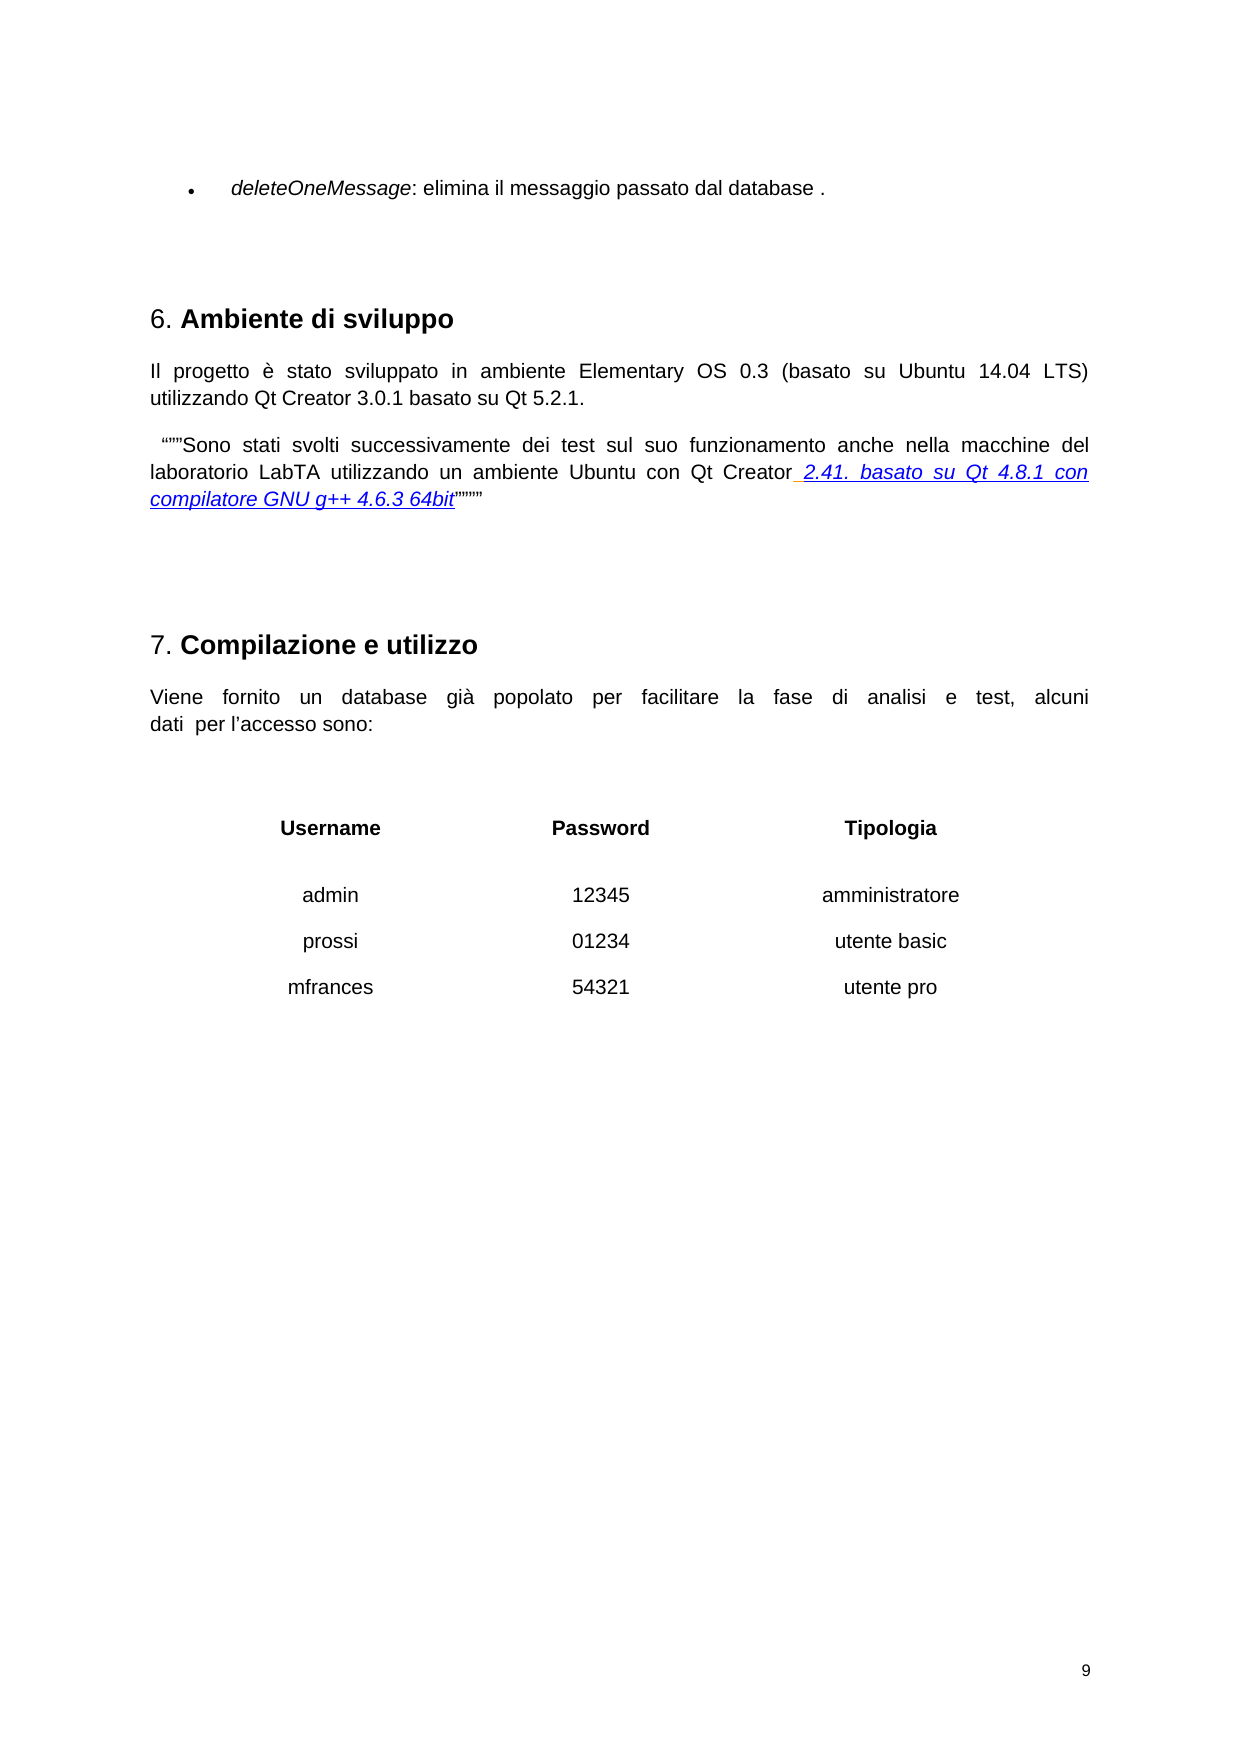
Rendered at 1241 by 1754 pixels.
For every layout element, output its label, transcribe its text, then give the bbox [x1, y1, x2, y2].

table_cell 54321 [464, 965, 738, 1009]
text “””Sono stati svolti successivamente dei test sul suo funzionamento anche nella macchine del laboratorio LabTA utilizzando un ambiente Ubuntu con Qt Creator 2.41. basato su Qt 4.8.1 con compilatore GNU g++ 4.6.3 64bit”””” [150, 434, 1091, 511]
table_cell mfrances [200, 965, 461, 1009]
table_cell 01234 [464, 919, 738, 963]
list deleteOneMessage: elimina il messaggio passato dal database . [187, 177, 1091, 200]
table_header Password [464, 785, 738, 850]
table_cell utente basic [740, 919, 1041, 963]
text 7. Compilazione e utilizzo [150, 630, 1091, 660]
table_header Username [200, 785, 461, 850]
table_cell 12345 [464, 852, 738, 917]
text 6. Ambiente di sviluppo [150, 304, 1091, 334]
table_cell admin [200, 852, 461, 917]
text Viene fornito un database già popolato per facilitare la fase di analisi e test, alcuni dati per l’accesso sono: [150, 685, 1091, 735]
table_header Tipologia [740, 785, 1041, 850]
table_cell utente pro [740, 965, 1041, 1009]
text Il progetto è stato sviluppato in ambiente Elementary OS 0.3 (basato su Ubuntu 14.04 LTS) utilizzando Qt Creator 3.0.1 basato su Qt 5.2.1. [150, 360, 1091, 410]
table_cell amministratore [740, 852, 1041, 917]
table_cell prossi [200, 919, 461, 963]
